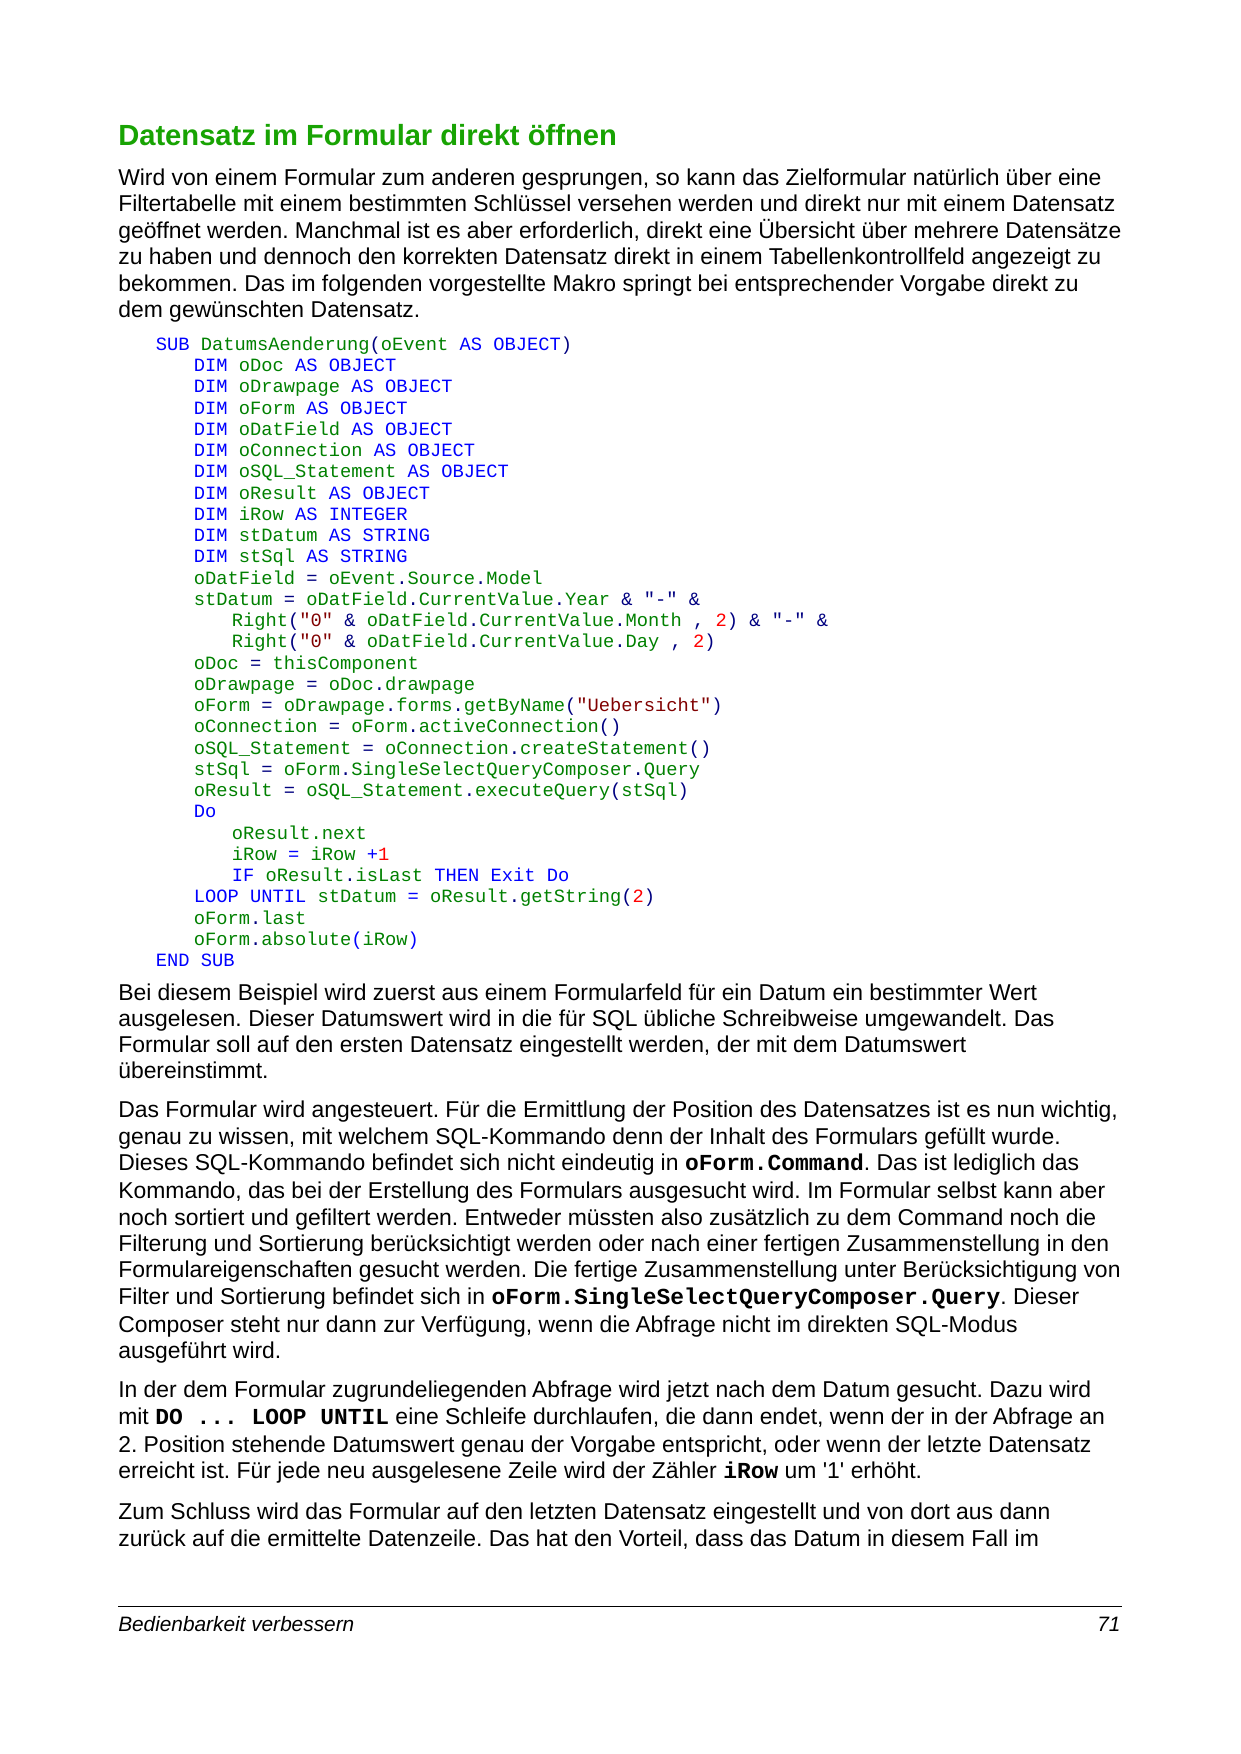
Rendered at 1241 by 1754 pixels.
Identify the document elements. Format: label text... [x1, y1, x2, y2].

text iRow = iRow +1 [156, 845, 1122, 866]
text DIM iRow AS INTEGER [156, 505, 1122, 526]
text In der dem Formular zugrundeliegenden Abfrage wird jetzt nach dem Datum gesucht. Dazu wird mit DO ... LOOP UNTIL eine Schleife durchlaufen, die dann endet, wenn der in der Abfrage an 2. Position stehende Datumswert genau der Vorgabe entspricht, oder wenn der letzte Datensatz erreicht ist. Für jede neu ausgelesene Zeile wird der Zähler iRow um '1' erhöht. [118, 1376, 1122, 1486]
text oForm.absolute(iRow) [156, 930, 1122, 951]
text DIM stDatum AS STRING [156, 526, 1122, 547]
text oSQL_Statement = oConnection.createStatement() [156, 738, 1122, 760]
text DIM oForm AS OBJECT [156, 398, 1122, 420]
text END SUB [156, 951, 1122, 972]
text DIM oSQL_Statement AS OBJECT [156, 462, 1122, 483]
text IF oResult.isLast THEN Exit Do [156, 866, 1122, 887]
text DIM stSql AS STRING [156, 547, 1122, 568]
text oForm = oDrawpage.forms.getByName("Uebersicht") [156, 696, 1122, 717]
text stSql = oForm.SingleSelectQueryComposer.Query [156, 760, 1122, 781]
text stDatum = oDatField.CurrentValue.Year & "-" & Right("0" & oDatField.CurrentValue.Month , 2) & "-" & Right("0" & oDatField.CurrentValue.Day , 2) [156, 590, 1122, 653]
text DIM oResult AS OBJECT [156, 483, 1122, 505]
text SUB DatumsAenderung(oEvent AS OBJECT) [156, 335, 1122, 356]
text oDatField = oEvent.Source.Model [156, 568, 1122, 590]
text oDrawpage = oDoc.drawpage [156, 675, 1122, 696]
text Bei diesem Beispiel wird zuerst aus einem Formularfeld für ein Datum ein bestimmter Wert ausgelesen. Dieser Datumswert wird in die für SQL übliche Schreibweise umgewandelt. Das Formular soll auf den ersten Datensatz eingestellt werden, der mit dem Datumswert übereinstimmt. [118, 978, 1122, 1084]
text LOOP UNTIL stDatum = oResult.getString(2) [156, 887, 1122, 908]
text DIM oDatField AS OBJECT [156, 420, 1122, 441]
text DIM oDrawpage AS OBJECT [156, 377, 1122, 398]
text Zum Schluss wird das Formular auf den letzten Datensatz eingestellt und von dort aus dann zurück auf die ermittelte Datenzeile. Das hat den Vorteil, dass das Datum in diesem Fall im [118, 1498, 1122, 1551]
text DIM oDoc AS OBJECT [156, 356, 1122, 377]
subtitle Datensatz im Formular direkt öffnen [118, 118, 1122, 152]
text oResult.next [156, 823, 1122, 845]
text Do [156, 802, 1122, 823]
text DIM oConnection AS OBJECT [156, 441, 1122, 462]
text oDoc = thisComponent [156, 653, 1122, 675]
text oForm.last [156, 908, 1122, 930]
text Wird von einem Formular zum anderen gesprungen, so kann das Zielformular natürlich über eine Filtertabelle mit einem bestimmten Schlüssel versehen werden und direkt nur mit einem Datensatz geöffnet werden. Manchmal ist es aber erforderlich, direkt eine Übersicht über mehrere Datensätze zu haben und dennoch den korrekten Datensatz direkt in einem Tabellenkontrollfeld angezeigt zu bekommen. Das im folgenden vorgestellte Makro springt bei entsprechender Vorgabe direkt zu dem gewünschten Datensatz. [118, 164, 1122, 322]
text oResult = oSQL_Statement.executeQuery(stSql) [156, 781, 1122, 802]
text oConnection = oForm.activeConnection() [156, 717, 1122, 738]
text Das Formular wird angesteuert. Für die Ermittlung der Position des Datensatzes ist es nun wichtig, genau zu wissen, mit welchem SQL-Kommando denn der Inhalt des Formulars gefüllt wurde. Dieses SQL-Kommando befindet sich nicht eindeutig in oForm.Command. Das ist lediglich das Kommando, das bei der Erstellung des Formulars ausgesucht wird. Im Formular selbst kann aber noch sortiert und gefiltert werden. Entweder müssten also zusätzlich zu dem Command noch die Filterung und Sortierung berücksichtigt werden oder nach einer fertigen Zusammenstellung in den Formulareigenschaften gesucht werden. Die fertige Zusammenstellung unter Berücksichtigung von Filter und Sortierung befindet sich in oForm.SingleSelectQueryComposer.Query. Dieser Composer steht nur dann zur Verfügung, wenn die Abfrage nicht im direkten SQL-Modus ausgeführt wird. [118, 1096, 1122, 1364]
